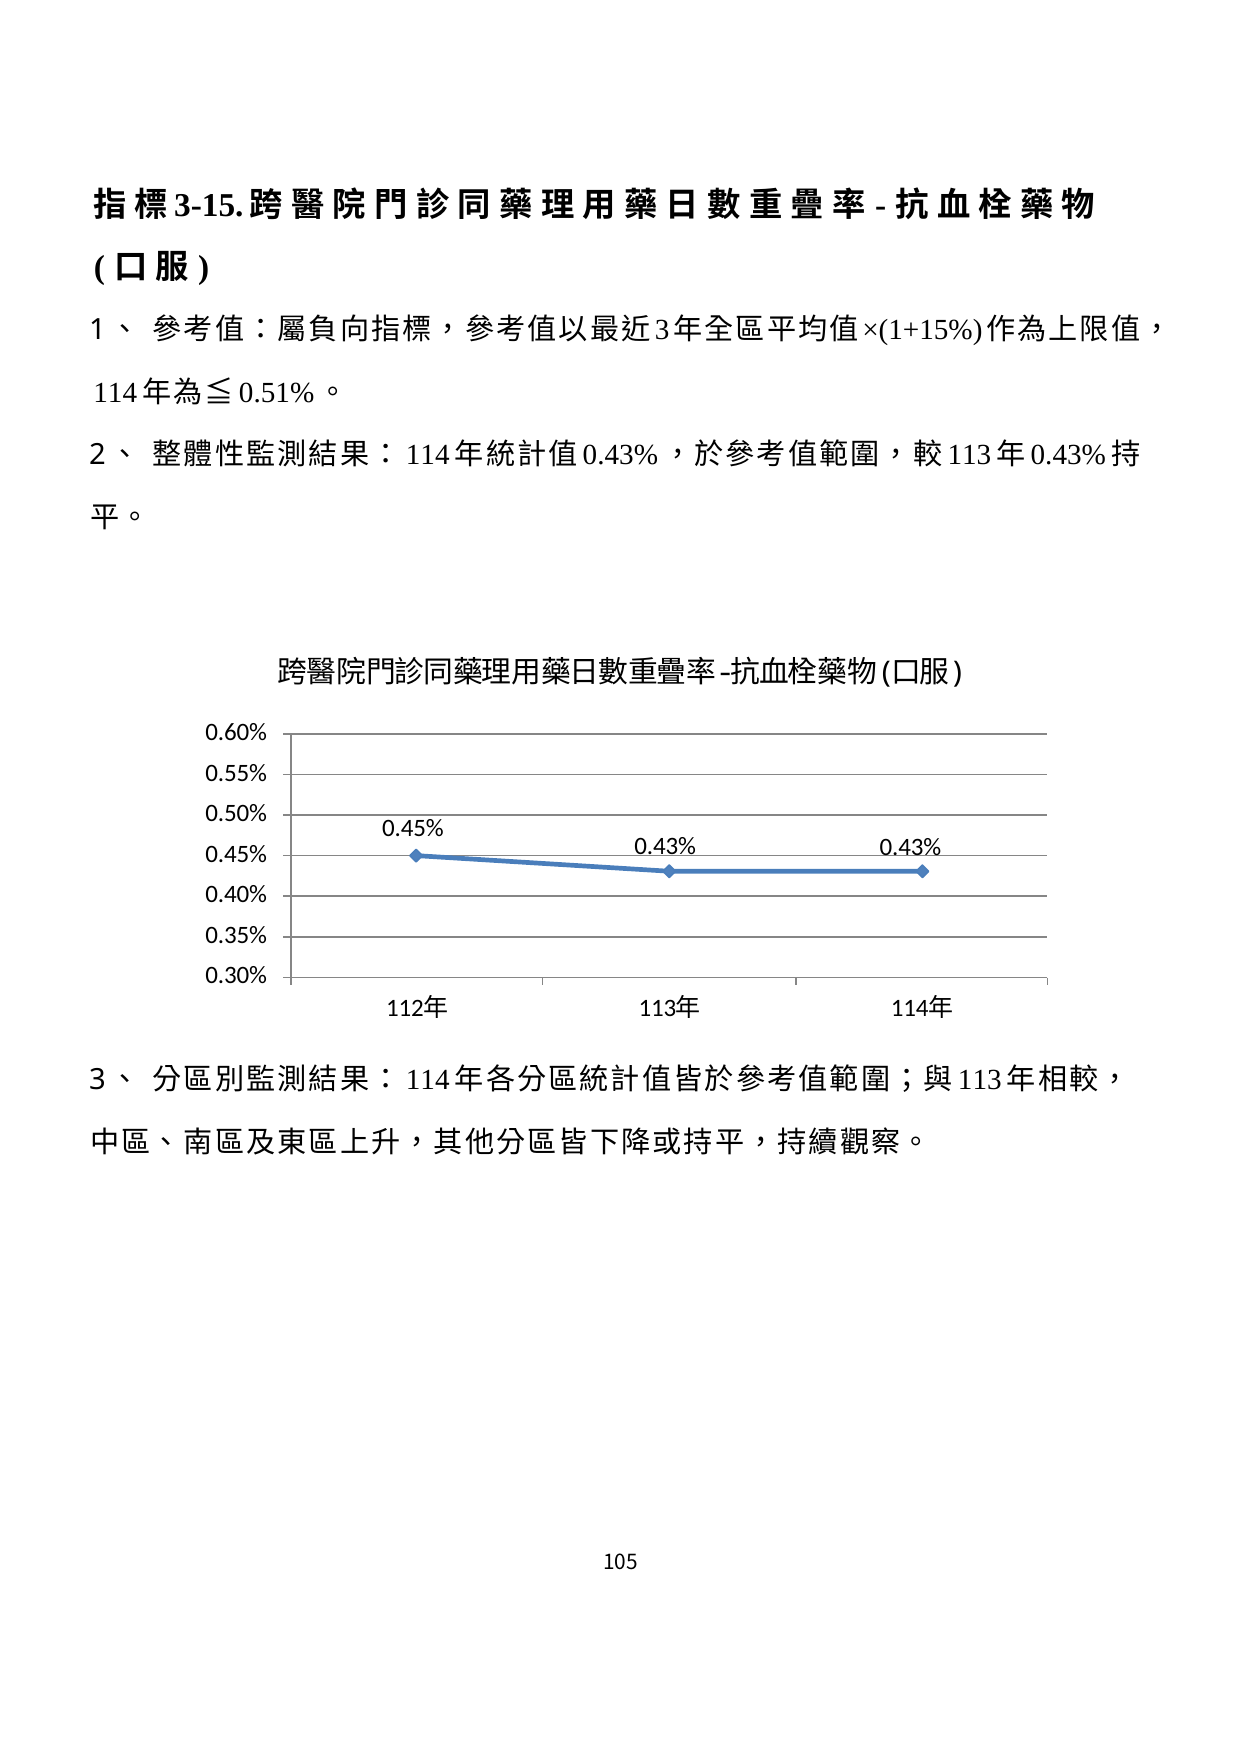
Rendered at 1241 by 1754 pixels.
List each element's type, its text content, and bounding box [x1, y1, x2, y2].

list 分區別監測結果：114年各分區統計值皆於參考值範圍；與113年相較，中區、南區及東區上升，其他分區皆下降或持平，持續觀察。 [89, 1035, 1145, 1160]
list 參考值：屬負向指標，參考值以最近3年全區平均值×(1+15%)作為上限值，114年為≦0.51%。 [89, 285, 1145, 410]
subtitle 指標3-15.跨醫院門診同藥理用藥日數重疊率-抗血栓藥物(口服) [89, 160, 1151, 285]
list 整體性監測結果：114年統計值0.43%，於參考值範圍，較113年0.43%持平。 [89, 410, 1145, 535]
